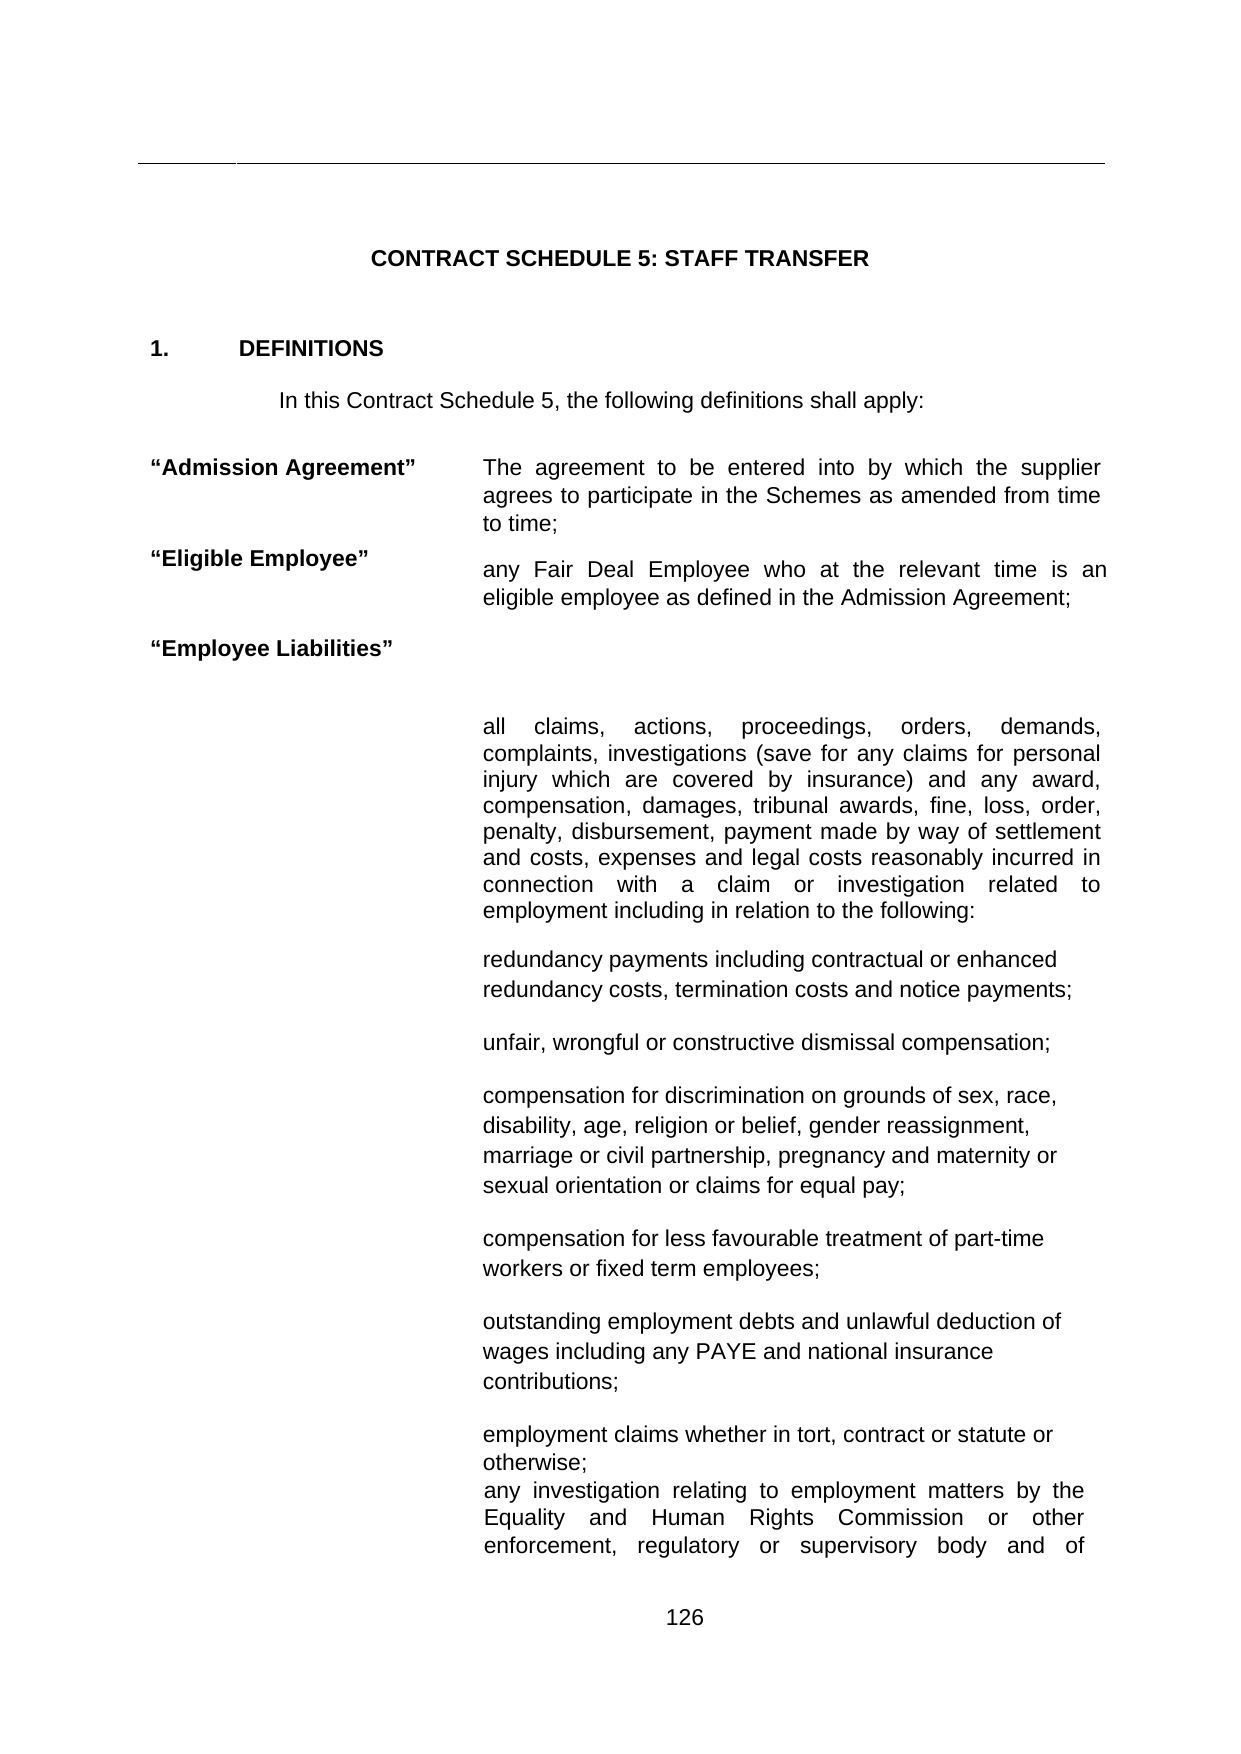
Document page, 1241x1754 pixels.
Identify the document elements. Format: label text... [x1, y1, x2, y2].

text any investigation relating to employment matters by the Equality and Human Rights Commission or other enforcement, regulatory or supervisory body and of [483, 1477, 1085, 1558]
table_cell “Eligible Employee” [150, 545, 483, 623]
list DEFINITIONS [150, 335, 1090, 362]
table_cell “Employee Liabilities” [150, 623, 483, 1477]
table_header The agreement to be entered into by which the supplier agrees to participate in the Schemes as amended from time to time; [483, 454, 1108, 545]
table_header “Admission Agreement” [150, 454, 483, 545]
text In this Contract Schedule 5, the following definitions shall apply: [279, 387, 1085, 413]
subtitle CONTRACT SCHEDULE 5: STAFF TRANSFER [170, 245, 1076, 272]
table_cell all claims, actions, proceedings, orders, demands, complaints, investigations (save for any claims for personal injury which are covered by insurance) and any award, compensation, damages, tribunal awards, fine, loss, order, penalty, disbursement, payment made by way of settlement and costs, expenses and legal costs reasonably incurred in connection with a claim or investigation related to employment including in relation to the following: redundancy payments including contractual or enhanced redundancy costs, termination costs and notice payments; unfair, wrongful or constructive dismissal compensation; compensation for discrimination on grounds of sex, race, disability, age, religion or belief, gender reassignment, marriage or civil partnership, pregnancy and maternity or sexual orientation or claims for equal pay; compensation for less favourable treatment of part-time workers or fixed term employees; outstanding employment debts and unlawful deduction of wages including any PAYE and national insurance contributions; employment claims whether in tort, contract or statute or otherwise; [483, 623, 1108, 1477]
table_cell any Fair Deal Employee who at the relevant time is an eligible employee as defined in the Admission Agreement; [483, 545, 1108, 623]
